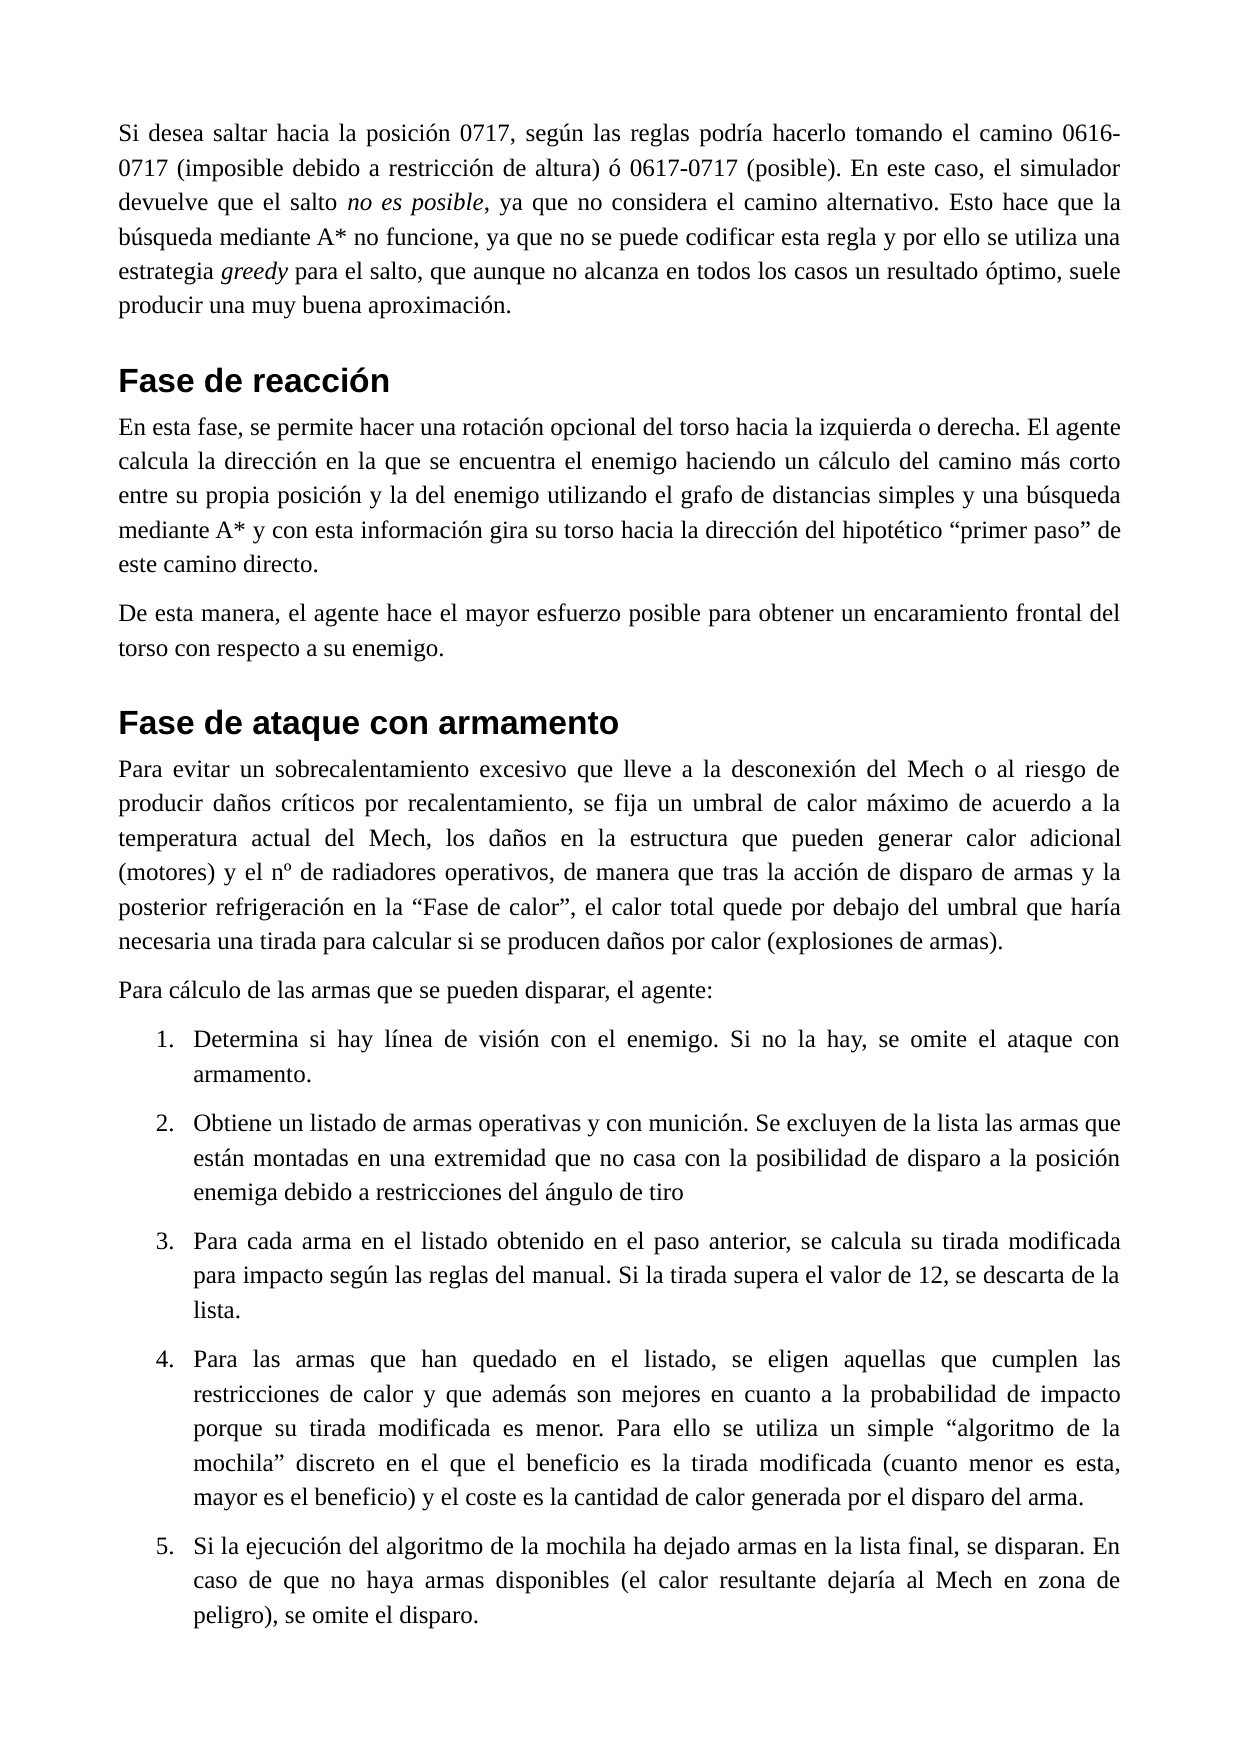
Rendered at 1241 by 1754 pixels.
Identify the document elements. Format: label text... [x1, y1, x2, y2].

subtitle Fase de reacción [118, 360, 1122, 399]
text En esta fase, se permite hacer una rotación opcional del torso hacia la izquierda o derecha. El agente calcula la dirección en la que se encuentra el enemigo haciendo un cálculo del camino más corto entre su propia posición y la del enemigo utilizando el grafo de distancias simples y una búsqueda mediante A* y con esta información gira su torso hacia la dirección del hipotético “primer paso” de este camino directo. [118, 412, 1122, 578]
text Si desea saltar hacia la posición 0717, según las reglas podría hacerlo tomando el camino 0616-0717 (imposible debido a restricción de altura) ó 0617-0717 (posible). En este caso, el simulador devuelve que el salto no es posible, ya que no considera el camino alternativo. Esto hace que la búsqueda mediante A* no funcione, ya que no se puede codificar esta regla y por ello se utiliza una estrategia greedy para el salto, que aunque no alcanza en todos los casos un resultado óptimo, suele producir una muy buena aproximación. [118, 118, 1122, 319]
subtitle Fase de ataque con armamento [118, 703, 1122, 742]
text De esta manera, el agente hace el mayor esfuerzo posible para obtener un encaramiento frontal del torso con respecto a su enemigo. [118, 598, 1122, 662]
list Para cada arma en el listado obtenido en el paso anterior, se calcula su tirada modificada para impacto según las reglas del manual. Si la tirada supera el valor de 12, se descarta de la lista. [156, 1226, 1122, 1324]
list Determina si hay línea de visión con el enemigo. Si no la hay, se omite el ataque con armamento. [156, 1024, 1122, 1088]
list Si la ejecución del algoritmo de la mochila ha dejado armas en la lista final, se disparan. En caso de que no haya armas disponibles (el calor resultante dejaría al Mech en zona de peligro), se omite el disparo. [156, 1531, 1122, 1629]
text Para cálculo de las armas que se pueden disparar, el agente: [118, 976, 1122, 1004]
text Para evitar un sobrecalentamiento excesivo que lleve a la desconexión del Mech o al riesgo de producir daños críticos por recalentamiento, se fija un umbral de calor máximo de acuerdo a la temperatura actual del Mech, los daños en la estructura que pueden generar calor adicional (motores) y el nº de radiadores operativos, de manera que tras la acción de disparo de armas y la posterior refrigeración en la “Fase de calor”, el calor total quede por debajo del umbral que haría necesaria una tirada para calcular si se producen daños por calor (explosiones de armas). [118, 754, 1122, 955]
list Obtiene un listado de armas operativas y con munición. Se excluyen de la lista las armas que están montadas en una extremidad que no casa con la posibilidad de disparo a la posición enemiga debido a restricciones del ángulo de tiro [156, 1108, 1122, 1206]
list Para las armas que han quedado en el listado, se eligen aquellas que cumplen las restricciones de calor y que además son mejores en cuanto a la probabilidad de impacto porque su tirada modificada es menor. Para ello se utiliza un simple “algoritmo de la mochila” discreto en el que el beneficio es la tirada modificada (cuanto menor es esta, mayor es el beneficio) y el coste es la cantidad de calor generada por el disparo del arma. [156, 1344, 1122, 1511]
